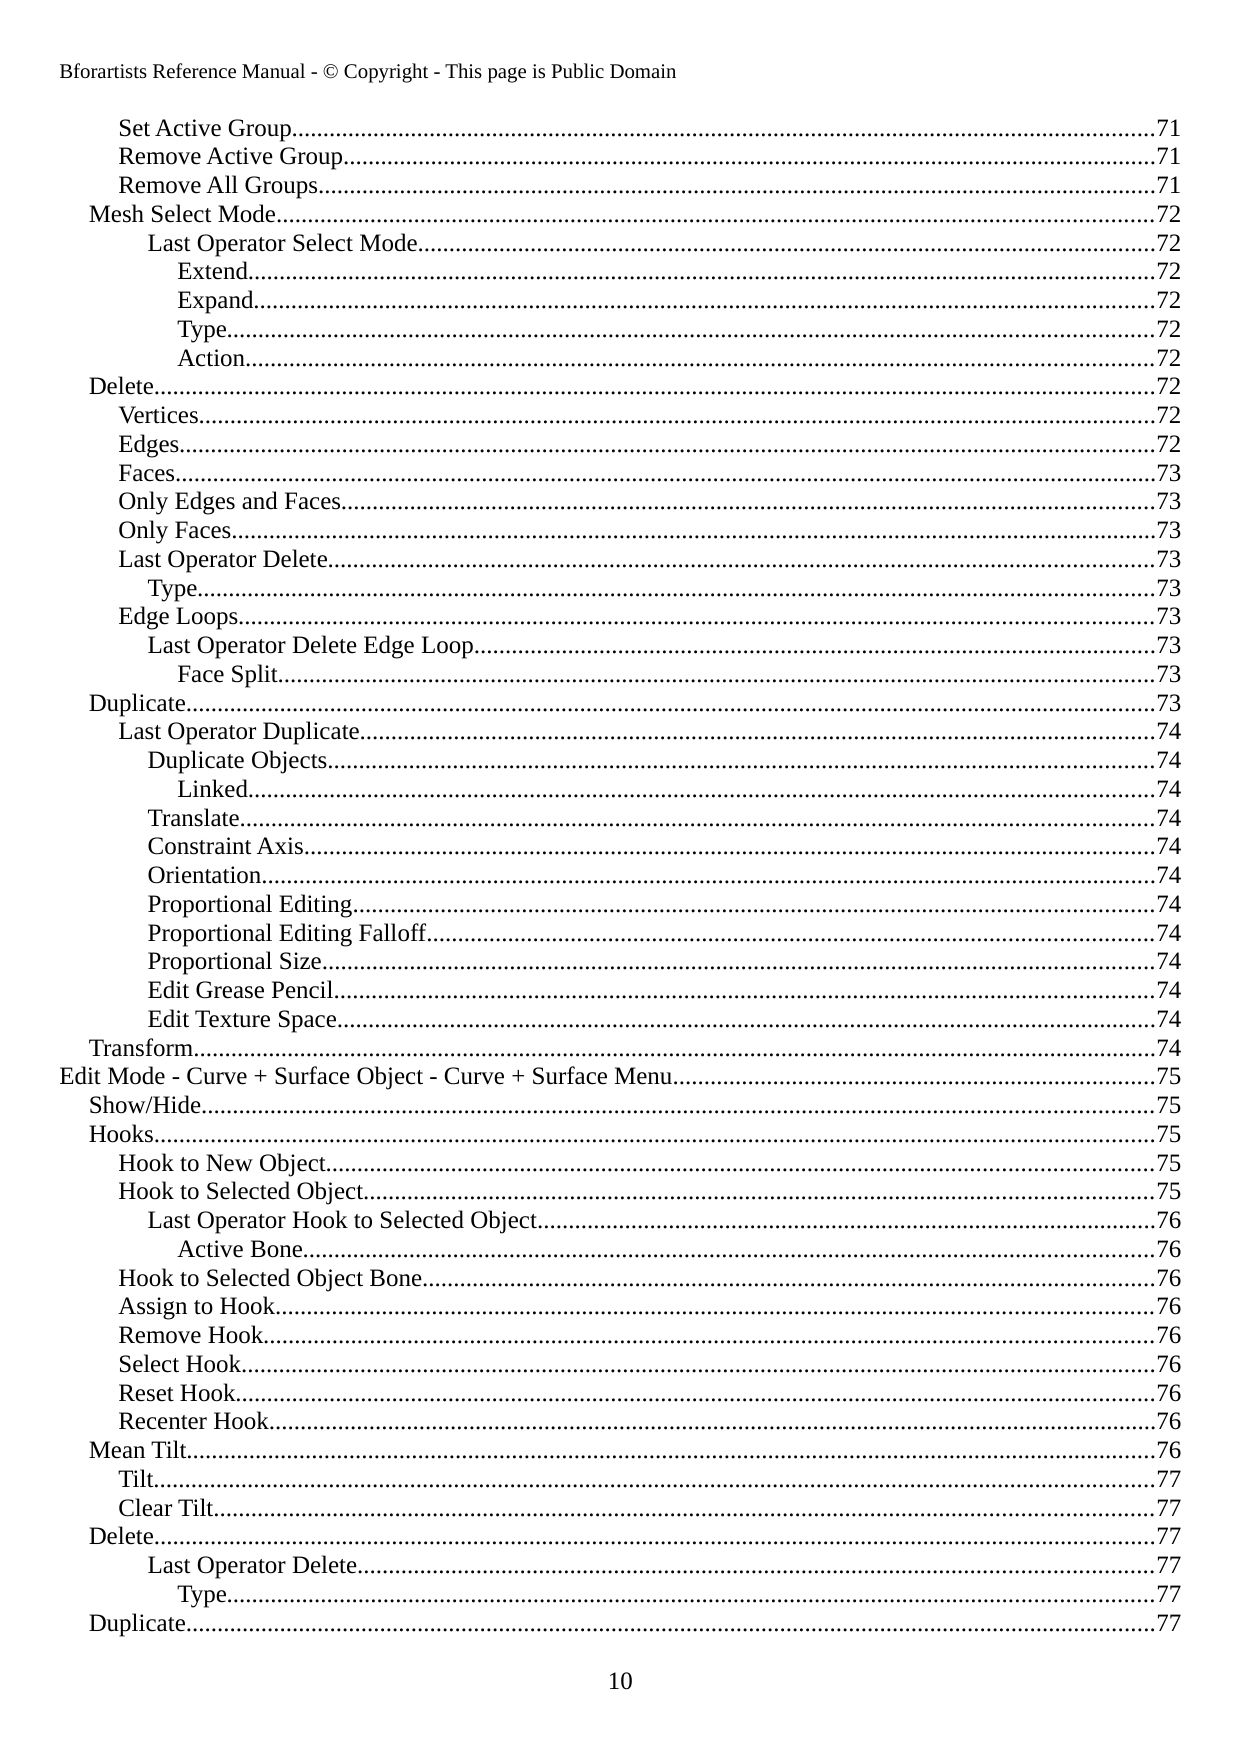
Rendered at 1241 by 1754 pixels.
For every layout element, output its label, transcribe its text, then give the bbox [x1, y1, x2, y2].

text Constraint Axis 74 [147, 831, 1181, 860]
text Hook to New Object 75 [118, 1148, 1181, 1176]
text Expand 72 [177, 285, 1181, 314]
text Mesh Select Mode 72 [88, 199, 1181, 228]
text Duplicate 73 [88, 688, 1181, 716]
text Clear Tilt 77 [118, 1493, 1181, 1521]
text Last Operator Select Mode 72 [147, 228, 1181, 256]
text Tilt 77 [118, 1464, 1181, 1493]
text Type 77 [177, 1579, 1181, 1608]
text Remove All Groups 71 [118, 170, 1181, 199]
text Orientation 74 [147, 860, 1181, 889]
text Recenter Hook 76 [118, 1406, 1181, 1435]
text Edges 72 [118, 429, 1181, 458]
text Last Operator Delete 73 [118, 544, 1181, 573]
text Linked 74 [177, 774, 1181, 803]
text Last Operator Delete 77 [147, 1550, 1181, 1579]
text Type 73 [147, 573, 1181, 601]
text Type 72 [177, 314, 1181, 343]
text Last Operator Hook to Selected Object 76 [147, 1205, 1181, 1234]
text Only Edges and Faces 73 [118, 486, 1181, 515]
text Remove Hook 76 [118, 1320, 1181, 1349]
text Remove Active Group 71 [118, 141, 1181, 170]
text Last Operator Duplicate 74 [118, 716, 1181, 745]
text Edit Texture Space 74 [147, 1004, 1181, 1033]
text Show/Hide 75 [88, 1090, 1181, 1119]
text Face Split 73 [177, 659, 1181, 688]
text Action 72 [177, 343, 1181, 371]
text Delete 72 [88, 371, 1181, 400]
text Hook to Selected Object 75 [118, 1176, 1181, 1205]
text Duplicate 77 [88, 1608, 1181, 1636]
text Reset Hook 76 [118, 1378, 1181, 1406]
text Extend 72 [177, 256, 1181, 285]
text Select Hook 76 [118, 1349, 1181, 1378]
text Mean Tilt 76 [88, 1435, 1181, 1464]
text Edit Mode - Curve + Surface Object - Curve + Surface Menu 75 [59, 1061, 1181, 1090]
text Hooks 75 [88, 1119, 1181, 1148]
text Proportional Editing Falloff 74 [147, 918, 1181, 946]
text Assign to Hook 76 [118, 1291, 1181, 1320]
text Proportional Editing 74 [147, 889, 1181, 918]
text Only Faces 73 [118, 515, 1181, 544]
text Last Operator Delete Edge Loop 73 [147, 630, 1181, 659]
text Set Active Group 71 [118, 113, 1181, 141]
text Edge Loops 73 [118, 601, 1181, 630]
text Translate 74 [147, 803, 1181, 831]
text Active Bone 76 [177, 1234, 1181, 1263]
text Delete 77 [88, 1521, 1181, 1550]
text Duplicate Objects 74 [147, 745, 1181, 774]
text Proportional Size 74 [147, 946, 1181, 975]
text Hook to Selected Object Bone 76 [118, 1263, 1181, 1291]
text Faces 73 [118, 458, 1181, 486]
text Edit Grease Pencil 74 [147, 975, 1181, 1004]
text Transform 74 [88, 1033, 1181, 1061]
text Vertices 72 [118, 400, 1181, 429]
